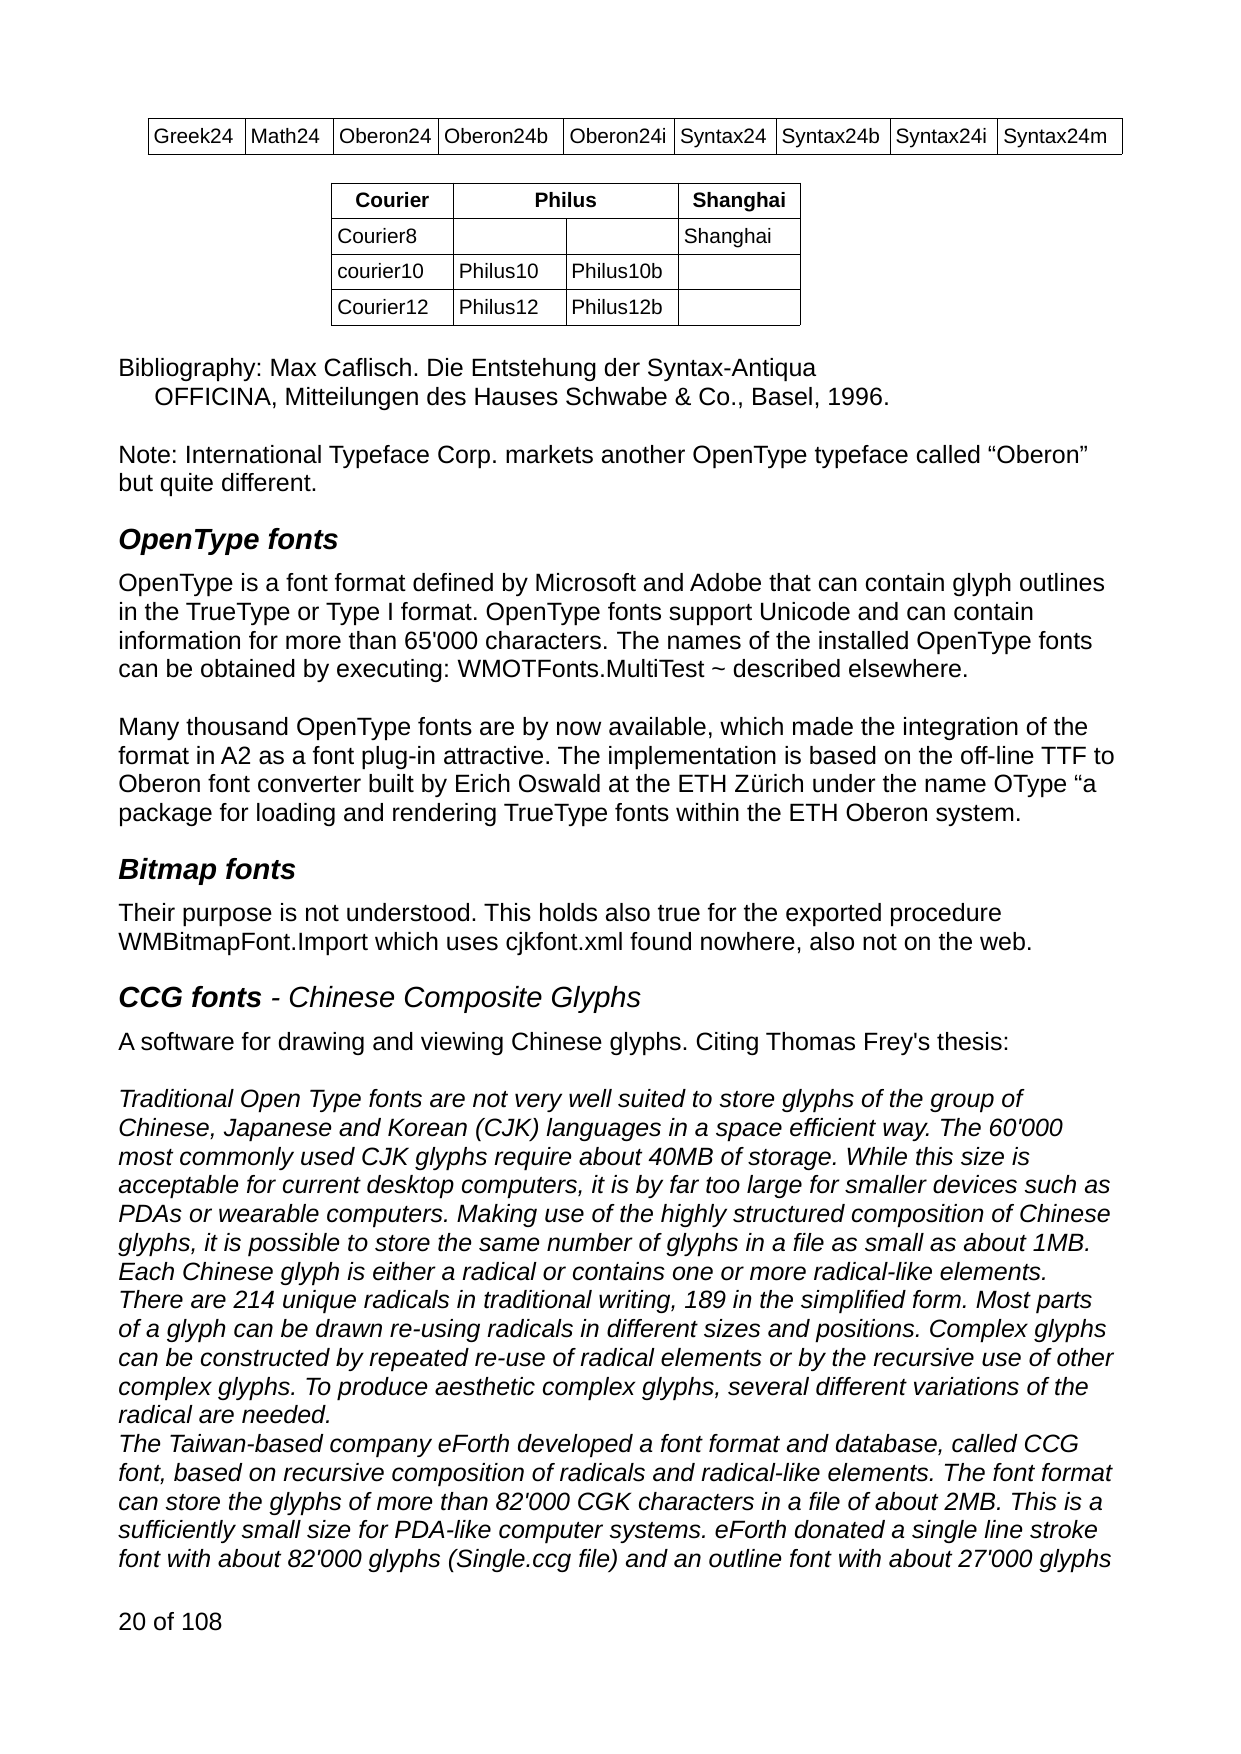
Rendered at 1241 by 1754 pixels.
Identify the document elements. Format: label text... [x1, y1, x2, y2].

table_cell Math24 [246, 119, 333, 154]
text Bibliography: Max Caflisch. Die Entstehung der Syntax-Antiqua OFFICINA, Mitteilungen des Hauses Schwabe & Co., Basel, 1996. [118, 353, 1122, 411]
subtitle CCG fonts - Chinese Composite Glyphs [118, 981, 1122, 1014]
text A software for drawing and viewing Chinese glyphs. Citing Thomas Frey's thesis: [118, 1027, 1122, 1055]
text Traditional Open Type fonts are not very well suited to store glyphs of the group of Chinese, Japanese and Korean (CJK) languages in a space efficient way. The 60'000 most commonly used CJK glyphs require about 40MB of storage. While this size is acceptable for current desktop computers, it is by far too large for smaller devices such as PDAs or wearable computers. Making use of the highly structured composition of Chinese glyphs, it is possible to store the same number of glyphs in a file as small as about 1MB. [118, 1084, 1122, 1257]
table_cell [679, 290, 800, 324]
table_cell Courier12 [332, 290, 453, 324]
table_cell Shanghai [679, 219, 800, 253]
text Their purpose is not understood. This holds also true for the exported procedure WMBitmapFont.Import which uses cjkfont.xml found nowhere, also not on the web. [118, 898, 1122, 956]
table_header Courier [332, 184, 453, 218]
table_cell Syntax24i [891, 119, 997, 154]
table_cell Greek24 [149, 119, 245, 154]
table_cell Courier8 [332, 219, 453, 253]
table_cell Philus12b [567, 290, 678, 324]
text OpenType is a font format defined by Microsoft and Adobe that can contain glyph outlines in the TrueType or Type I format. OpenType fonts support Unicode and can contain information for more than 65'000 characters. The names of the installed OpenType fonts can be obtained by executing: WMOTFonts.MultiTest ~ described elsewhere. [118, 568, 1122, 683]
table_header Philus [454, 184, 678, 218]
table_cell Syntax24m [998, 119, 1122, 154]
table_cell Oberon24b [439, 119, 563, 154]
subtitle Bitmap fonts [118, 852, 1122, 886]
text The Taiwan-based company eForth developed a font format and database, called CCG font, based on recursive composition of radicals and radical-like elements. The font format can store the glyphs of more than 82'000 CGK characters in a file of about 2MB. This is a sufficiently small size for PDA-like computer systems. eForth donated a single line stroke font with about 82'000 glyphs (Single.ccg file) and an outline font with about 27'000 glyphs [118, 1429, 1122, 1573]
table_cell Philus10b [567, 255, 678, 289]
table_cell Oberon24 [334, 119, 438, 154]
subtitle OpenType fonts [118, 522, 1122, 556]
text Note: International Typeface Corp. markets another OpenType typeface called “Oberon” but quite different. [118, 440, 1122, 497]
table_cell Philus12 [454, 290, 566, 324]
table_cell Syntax24 [675, 119, 776, 154]
table_cell Oberon24i [564, 119, 674, 154]
table_cell Syntax24b [777, 119, 890, 154]
table_cell [454, 219, 566, 253]
table_header Shanghai [679, 184, 800, 218]
text Many thousand OpenType fonts are by now available, which made the integration of the format in A2 as a font plug-in attractive. The implementation is based on the off-line TTF to Oberon font converter built by Erich Oswald at the ETH Zürich under the name OType “a package for loading and rendering TrueType fonts within the ETH Oberon system. [118, 712, 1122, 827]
table_cell [679, 255, 800, 289]
table_cell [567, 219, 678, 253]
text Each Chinese glyph is either a radical or contains one or more radical-like elements. There are 214 unique radicals in traditional writing, 189 in the simplified form. Most parts of a glyph can be drawn re-using radicals in different sizes and positions. Complex glyphs can be constructed by repeated re-use of radical elements or by the recursive use of other complex glyphs. To produce aesthetic complex glyphs, several different variations of the radical are needed. [118, 1257, 1122, 1429]
table_cell Philus10 [454, 255, 566, 289]
table_cell courier10 [332, 255, 453, 289]
